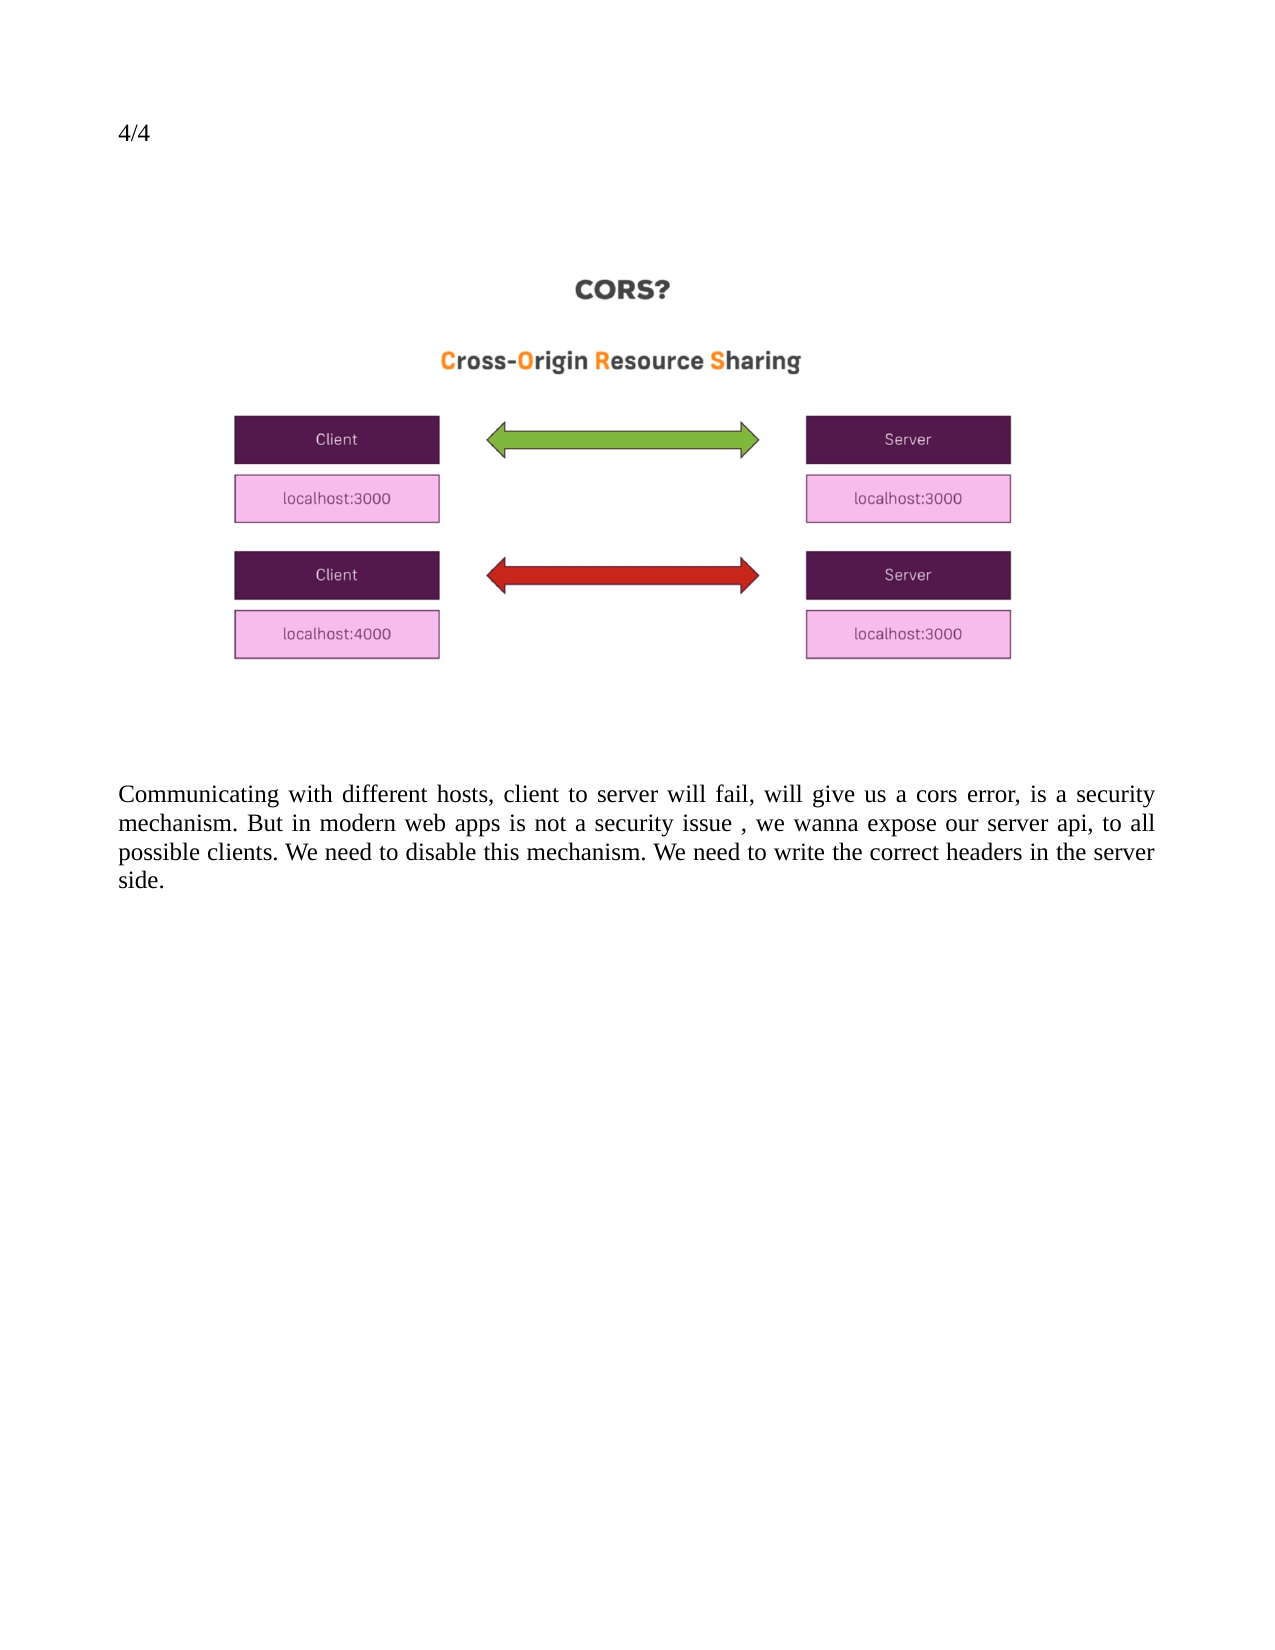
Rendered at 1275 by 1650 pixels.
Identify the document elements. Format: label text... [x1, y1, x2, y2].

picture [194, 258, 1037, 674]
text Communicating with different hosts, client to server will fail, will give us a cors error, is a security mechanism. But in modern web apps is not a security issue , we wanna expose our server api, to all possible clients. We need to disable this mechanism. We need to write the correct headers in the server side. [118, 779, 1157, 894]
text 4/4 [118, 118, 1157, 147]
